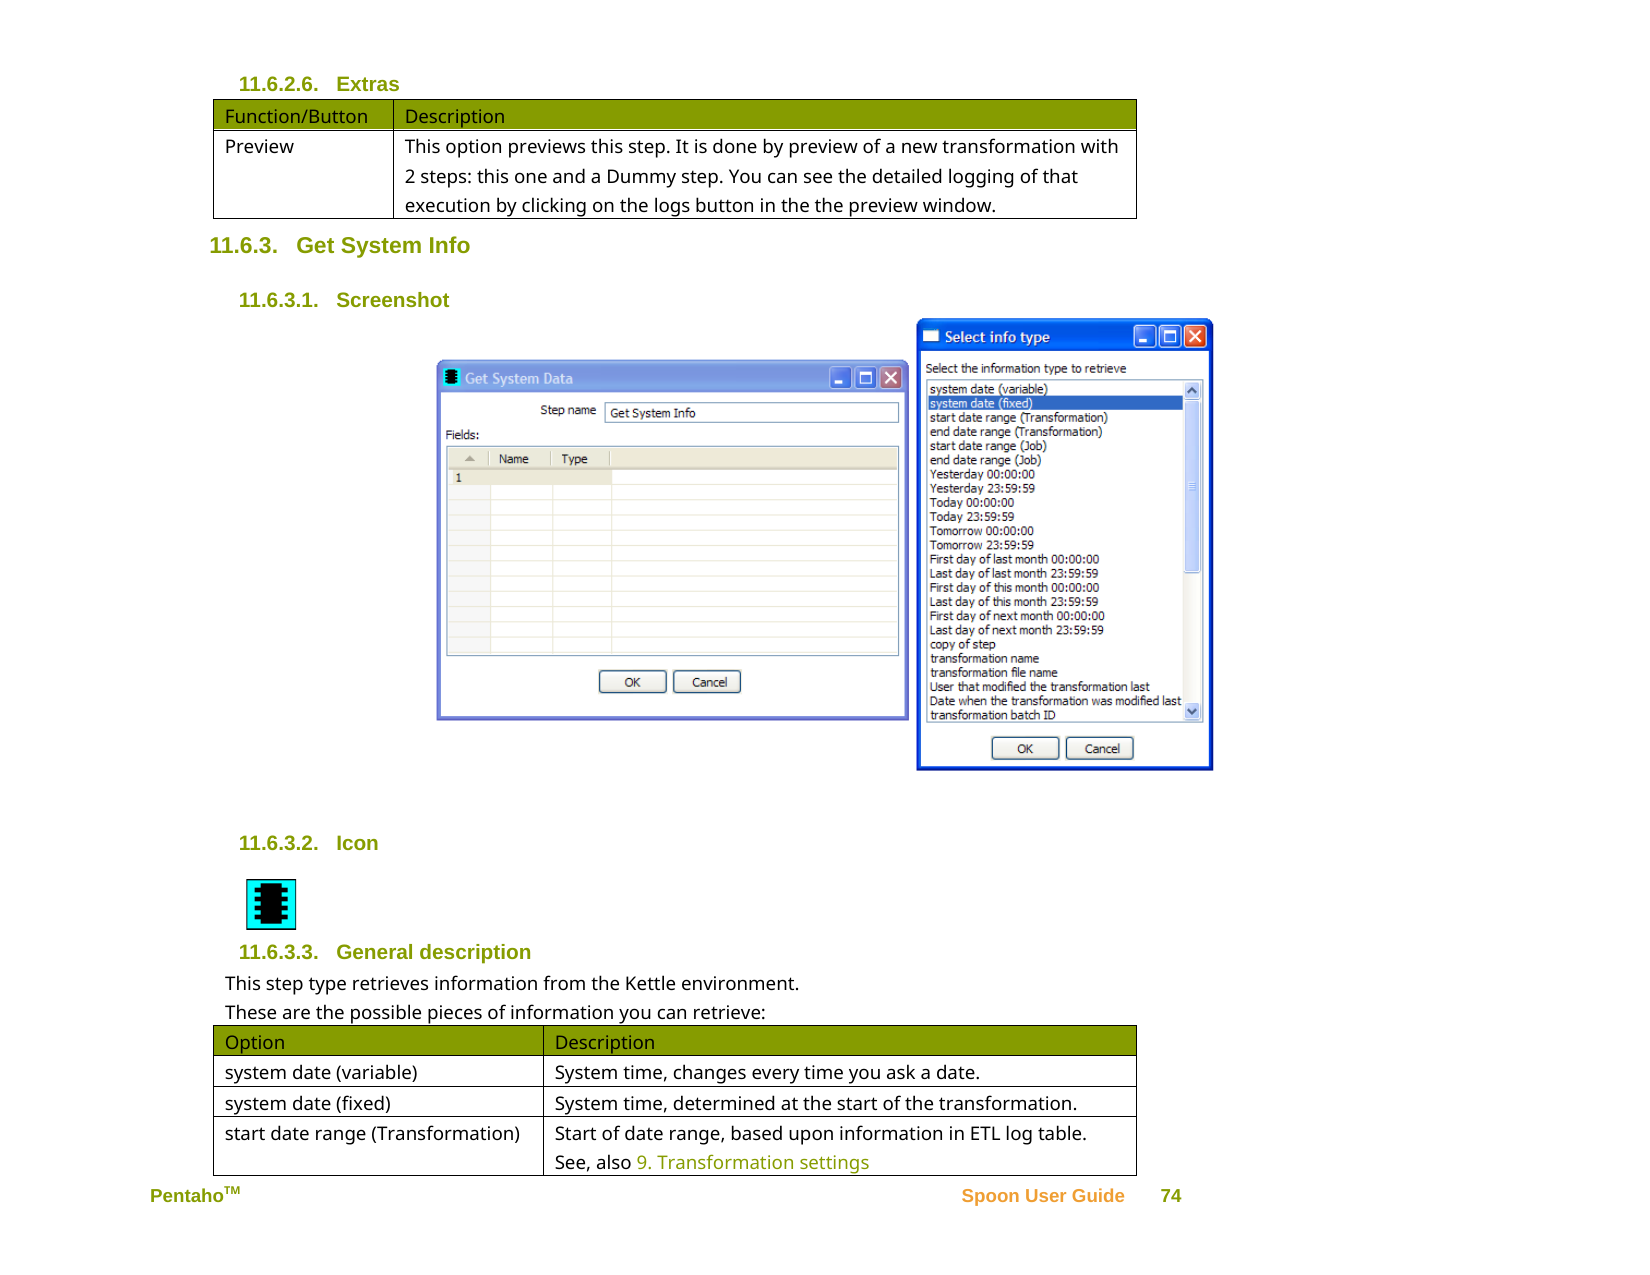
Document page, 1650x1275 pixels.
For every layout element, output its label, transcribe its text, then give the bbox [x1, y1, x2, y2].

subtitle Extras [239, 64, 1500, 99]
table_header Option [214, 1026, 543, 1055]
table_cell system date (variable) [214, 1056, 543, 1086]
subtitle General description [239, 937, 1500, 966]
table_cell This option previews this step. It is done by preview of a new transformation with 2 steps: this one and a Dummy step. You can see the detailed logging of that execution by clicking on the logs button in the the preview window. [394, 131, 1136, 218]
table_header Description [544, 1026, 1136, 1055]
table_header Function/Button [214, 100, 393, 129]
table_cell System time, changes every time you ask a date. [544, 1056, 1136, 1086]
subtitle Screenshot [239, 280, 1500, 314]
subtitle Icon [239, 823, 1500, 858]
table_cell start date range (Transformation) [214, 1117, 543, 1175]
text These are the possible pieces of information you can retrieve: [225, 996, 1500, 1025]
table_header Description [394, 100, 1136, 129]
picture [246, 879, 297, 930]
picture [429, 315, 1222, 775]
table_cell system date (fixed) [214, 1087, 543, 1116]
subtitle Get System Info [209, 226, 1500, 261]
table_cell Start of date range, based upon information in ETL log table. See, also 9. Transformation settings [544, 1117, 1136, 1175]
table_cell System time, determined at the start of the transformation. [544, 1087, 1136, 1116]
text This step type retrieves information from the Kettle environment. [225, 967, 1500, 996]
table_cell Preview [214, 131, 393, 218]
